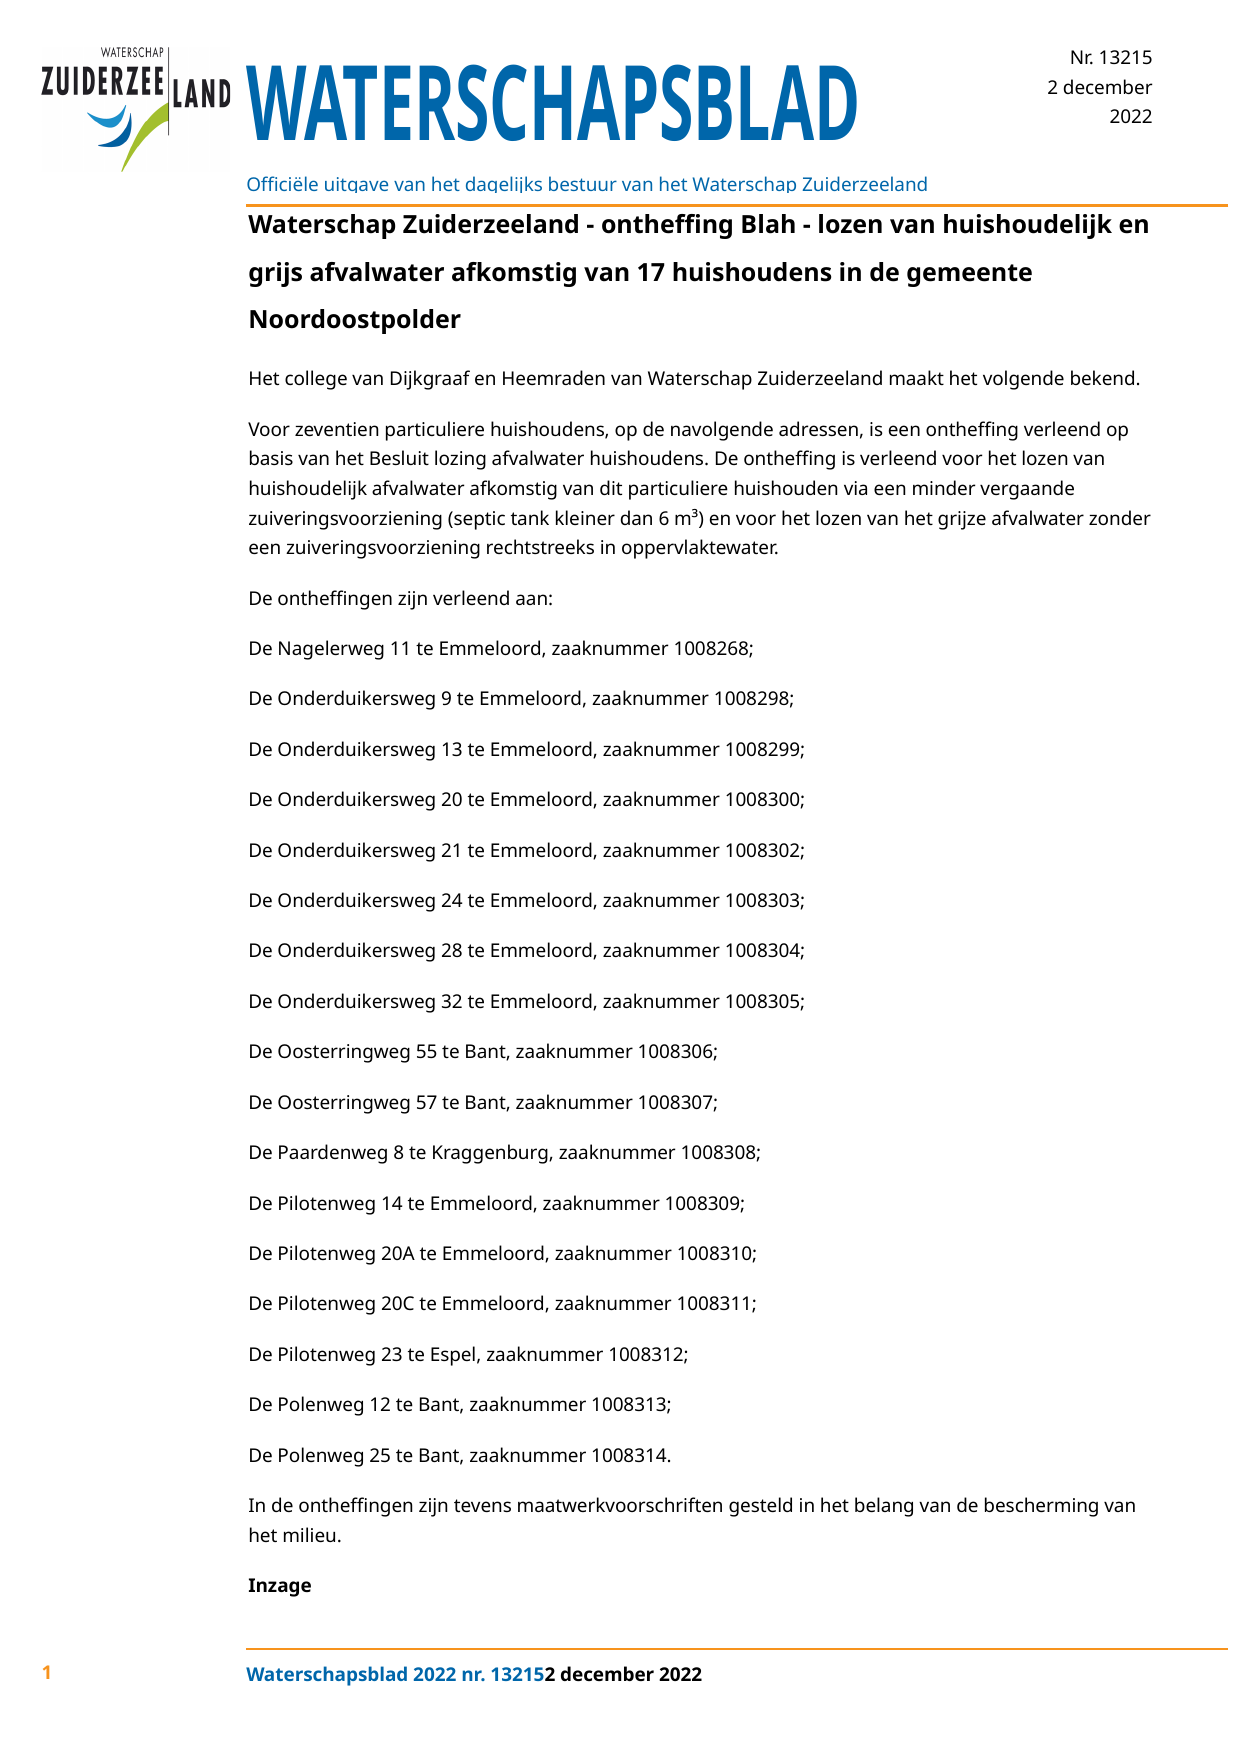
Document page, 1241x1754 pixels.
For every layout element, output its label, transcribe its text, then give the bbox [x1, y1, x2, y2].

text De Oosterringweg 57 te Bant, zaaknummer 1008307; [248, 1089, 1152, 1114]
text De Pilotenweg 20C te Emmeloord, zaaknummer 1008311; [248, 1291, 1152, 1316]
text De Onderduikersweg 28 te Emmeloord, zaaknummer 1008304; [248, 938, 1152, 963]
text De Pilotenweg 23 te Espel, zaaknummer 1008312; [248, 1341, 1152, 1367]
text De Pilotenweg 20A te Emmeloord, zaaknummer 1008310; [248, 1240, 1152, 1266]
text Voor zeventien particuliere huishoudens, op de navolgende adressen, is een ontheffing verleend op basis van het Besluit lozing afvalwater huishoudens. De ontheffing is verleend voor het lozen van huishoudelijk afvalwater afkomstig van dit particuliere huishouden via een minder vergaande zuiveringsvoorziening (septic tank kleiner dan 6 m³) en voor het lozen van het grijze afvalwater zonder een zuiveringsvoorziening rechtstreeks in oppervlaktewater. [248, 416, 1152, 560]
text De Polenweg 12 te Bant, zaaknummer 1008313; [248, 1391, 1152, 1417]
text De Onderduikersweg 9 te Emmeloord, zaaknummer 1008298; [248, 686, 1152, 711]
text De Onderduikersweg 21 te Emmeloord, zaaknummer 1008302; [248, 837, 1152, 862]
text De Oosterringweg 55 te Bant, zaaknummer 1008306; [248, 1038, 1152, 1064]
text De Paardenweg 8 te Kraggenburg, zaaknummer 1008308; [248, 1139, 1152, 1165]
text De Polenweg 25 te Bant, zaaknummer 1008314. [248, 1442, 1152, 1467]
picture [41, 47, 231, 172]
text De Nagelerweg 11 te Emmeloord, zaaknummer 1008268; [248, 635, 1152, 661]
text Inzage [248, 1572, 1152, 1598]
text De ontheffingen zijn verleend aan: [248, 585, 1152, 610]
text De Pilotenweg 14 te Emmeloord, zaaknummer 1008309; [248, 1190, 1152, 1215]
text In de ontheffingen zijn tevens maatwerkvoorschriften gesteld in het belang van de bescherming van het milieu. [248, 1492, 1152, 1547]
text De Onderduikersweg 24 te Emmeloord, zaaknummer 1008303; [248, 887, 1152, 913]
text De Onderduikersweg 20 te Emmeloord, zaaknummer 1008300; [248, 786, 1152, 812]
text De Onderduikersweg 13 te Emmeloord, zaaknummer 1008299; [248, 736, 1152, 762]
text Waterschap Zuiderzeeland - ontheffing Blah - lozen van huishoudelijk en grijs afvalwater afkomstig van 17 huishoudens in de gemeente Noordoostpolder [248, 207, 1152, 336]
text De Onderduikersweg 32 te Emmeloord, zaaknummer 1008305; [248, 988, 1152, 1014]
text Het college van Dijkgraaf en Heemraden van Waterschap Zuiderzeeland maakt het volgende bekend. [248, 366, 1152, 391]
